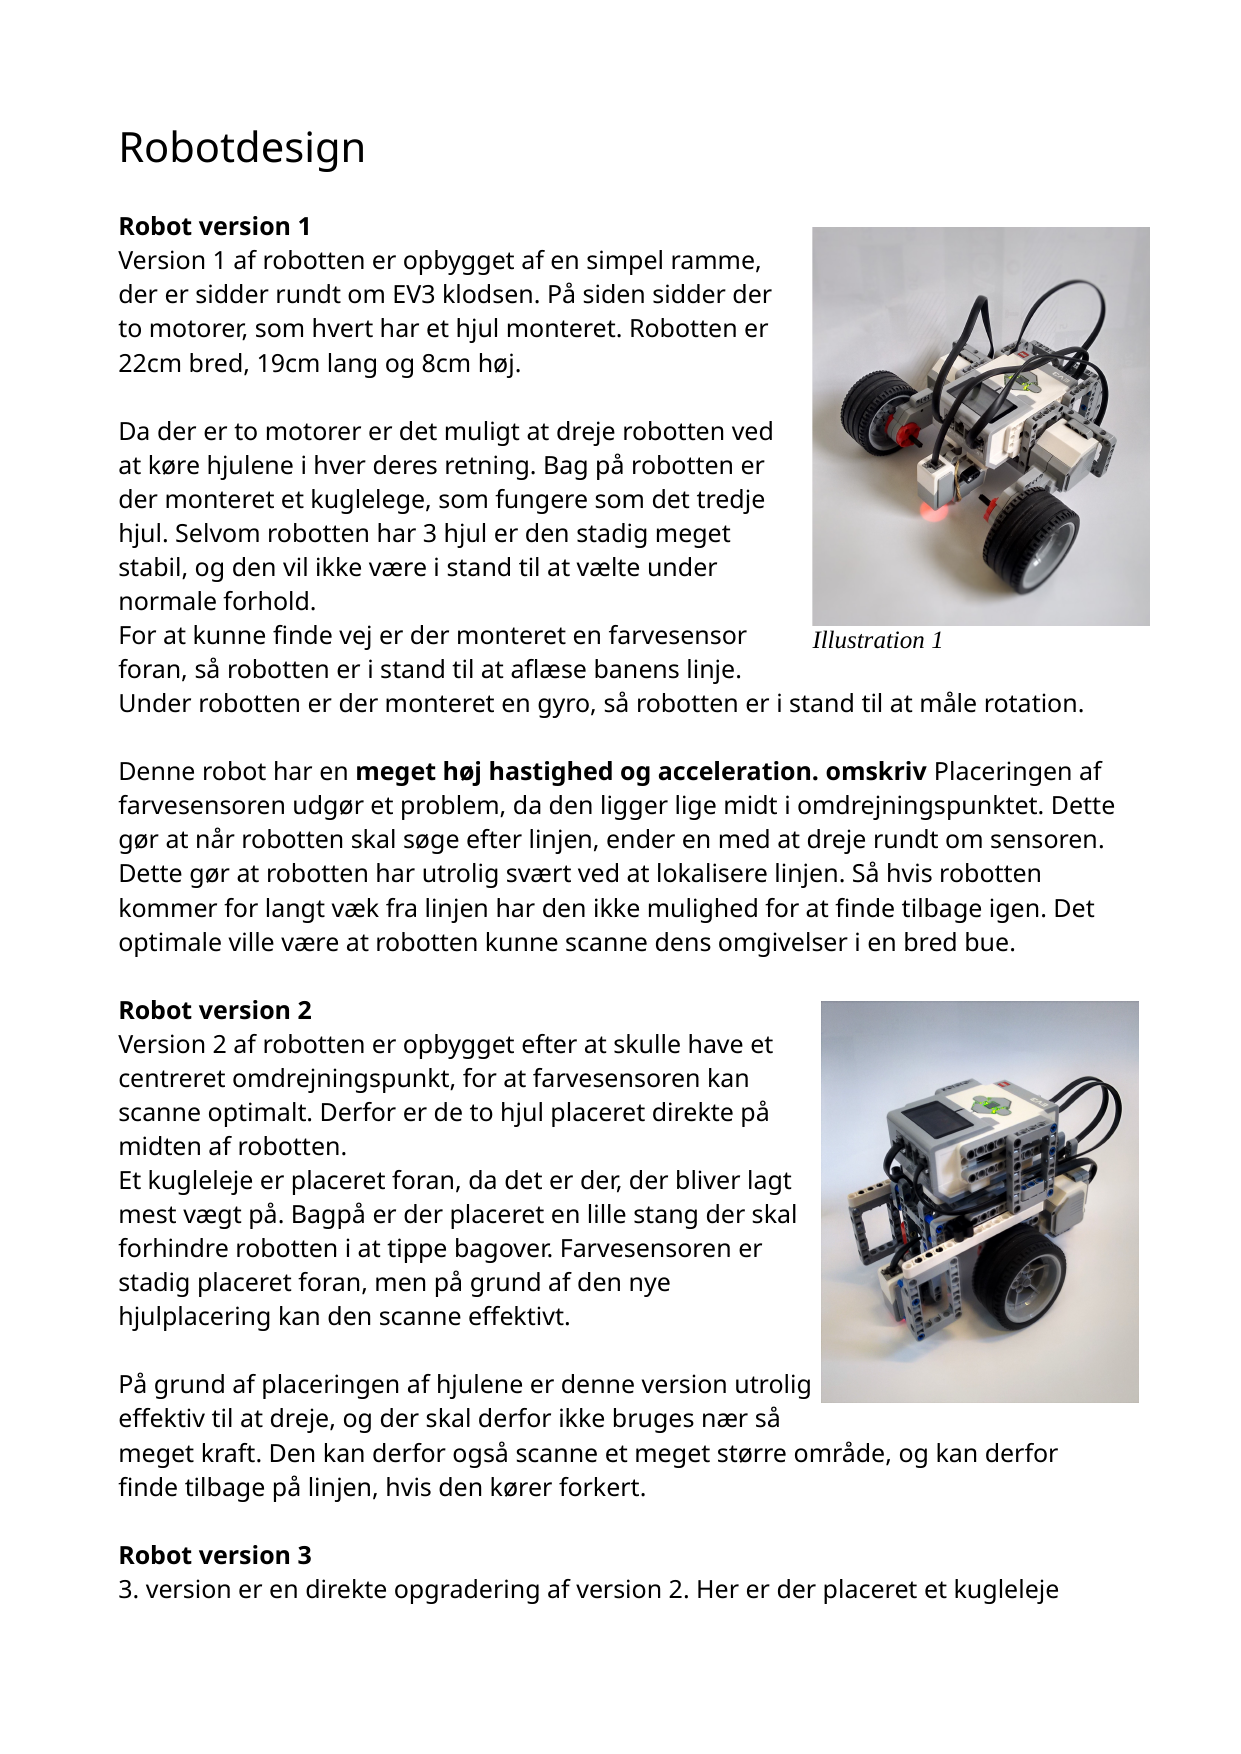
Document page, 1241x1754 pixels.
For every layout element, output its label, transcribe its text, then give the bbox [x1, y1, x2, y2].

text Denne robot har en meget høj hastighed og acceleration. omskriv Placeringen af farvesensoren udgør et problem, da den ligger lige midt i omdrejningspunktet. Dette gør at når robotten skal søge efter linjen, ender en med at dreje rundt om sensoren. Dette gør at robotten har utrolig svært ved at lokalisere linjen. Så hvis robotten kommer for langt væk fra linjen har den ikke mulighed for at finde tilbage igen. Det optimale ville være at robotten kunne scanne dens omgivelser i en bred bue. [118, 754, 1122, 958]
text For at kunne finde vej er der monteret en farvesensor foran, så robotten er i stand til at aflæse banens linje. Under robotten er der monteret en gyro, så robotten er i stand til at måle rotation. [118, 618, 1122, 720]
text Version 2 af robotten er opbygget efter at skulle have et centreret omdrejningspunkt, for at farvesensoren kan scanne optimalt. Derfor er de to hjul placeret direkte på midten af robotten. [118, 1026, 821, 1163]
picture [812, 227, 1150, 626]
text På grund af placeringen af hjulene er denne version utrolig effektiv til at dreje, og der skal derfor ikke bruges nær så meget kraft. Den kan derfor også scanne et meget større område, og kan derfor finde tilbage på linjen, hvis den kører forkert. [118, 1367, 1122, 1503]
text Et kugleleje er placeret foran, da det er der, der bliver lagt mest vægt på. Bagpå er der placeret en lille stang der skal forhindre robotten i at tippe bagover. Farvesensoren er stadig placeret foran, men på grund af den nye hjulplacering kan den scanne effektivt. [118, 1163, 821, 1333]
picture [821, 1001, 1139, 1403]
text Version 1 af robotten er opbygget af en simpel ramme, der er sidder rundt om EV3 klodsen. På siden sidder der to motorer, som hvert har et hjul monteret. Robotten er 22cm bred, 19cm lang og 8cm høj. [118, 243, 803, 379]
text Robot version 3 [118, 1537, 1122, 1571]
text Robotdesign [118, 118, 1122, 175]
text Robot version 2 [118, 992, 1122, 1026]
text Illustration 1 [812, 626, 1150, 654]
text 3. version er en direkte opgradering af version 2. Her er der placeret et kugleleje [118, 1571, 1122, 1606]
text Da der er to motorer er det muligt at dreje robotten ved at køre hjulene i hver deres retning. Bag på robotten er der monteret et kuglelege, som fungere som det tredje hjul. Selvom robotten har 3 hjul er den stadig meget stabil, og den vil ikke være i stand til at vælte under normale forhold. [118, 413, 803, 618]
text Robot version 1 [118, 209, 1200, 683]
